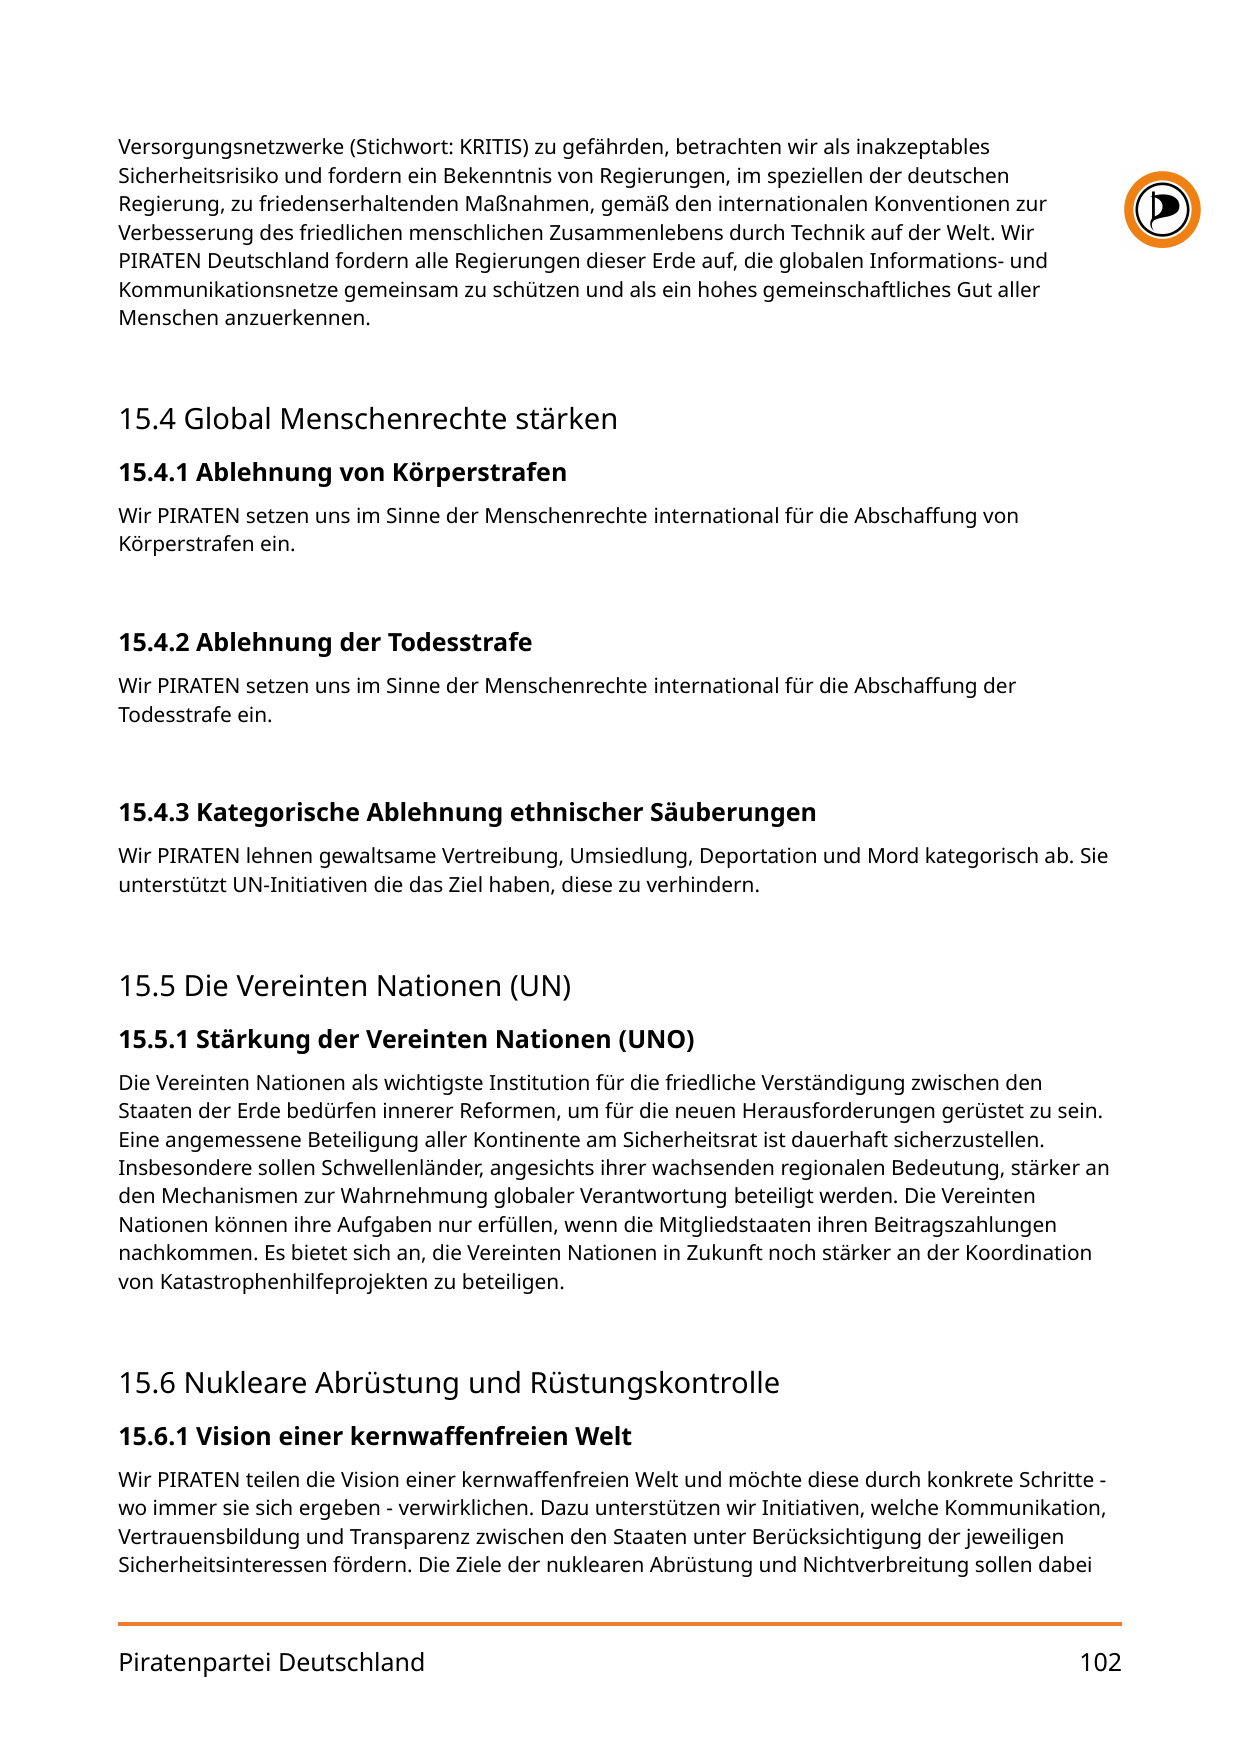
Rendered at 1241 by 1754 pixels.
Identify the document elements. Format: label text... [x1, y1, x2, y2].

text Wir PIRATEN teilen die Vision einer kernwaffenfreien Welt und möchte diese durch konkrete Schritte - wo immer sie sich ergeben - verwirklichen. Dazu unterstützen wir Initiativen, welche Kommunikation, Vertrauensbildung und Transparenz zwischen den Staaten unter Berücksichtigung der jeweiligen Sicherheitsinteressen fördern. Die Ziele der nuklearen Abrüstung und Nichtverbreitung sollen dabei [118, 1465, 1122, 1579]
text Wir PIRATEN setzen uns im Sinne der Menschenrechte international für die Abschaffung der Todesstrafe ein. [118, 671, 1122, 728]
subtitle 15.4 Global Menschenrechte stärken [118, 398, 1122, 438]
text Wir PIRATEN lehnen gewaltsame Vertreibung, Umsiedlung, Deportation und Mord kategorisch ab. Sie unterstützt UN-Initiativen die das Ziel haben, diese zu verhindern. [118, 841, 1122, 898]
text Versorgungsnetzwerke (Stichwort: KRITIS) zu gefährden, betrachten wir als inakzeptables Sicherheitsrisiko und fordern ein Bekenntnis von Regierungen, im speziellen der deutschen Regierung, zu friedenserhaltenden Maßnahmen, gemäß den internationalen Konventionen zur Verbesserung des friedlichen menschlichen Zusammenlebens durch Technik auf der Welt. Wir PIRATEN Deutschland fordern alle Regierungen dieser Erde auf, die globalen Informations- und Kommunikationsnetze gemeinsam zu schützen und als ein hohes gemeinschaftliches Gut aller Menschen anzuerkennen. [118, 132, 1122, 332]
subtitle 15.5.1 Stärkung der Vereinten Nationen (UNO) [118, 1021, 1122, 1055]
text Die Vereinten Nationen als wichtigste Institution für die friedliche Verständigung zwischen den Staaten der Erde bedürfen innerer Reformen, um für die neuen Herausforderungen gerüstet zu sein. Eine angemessene Beteiligung aller Kontinente am Sicherheitsrat ist dauerhaft sicherzustellen. Insbesondere sollen Schwellenländer, angesichts ihrer wachsenden regionalen Bedeutung, stärker an den Mechanismen zur Wahrnehmung globaler Verantwortung beteiligt werden. Die Vereinten Nationen können ihre Aufgaben nur erfüllen, wenn die Mitgliedstaaten ihren Beitragszahlungen nachkommen. Es bietet sich an, die Vereinten Nationen in Zukunft noch stärker an der Koordination von Katastrophenhilfeprojekten zu beteiligen. [118, 1068, 1122, 1295]
subtitle 15.6.1 Vision einer kernwaffenfreien Welt [118, 1418, 1122, 1452]
subtitle 15.4.1 Ablehnung von Körperstrafen [118, 454, 1122, 489]
subtitle 15.6 Nukleare Abrüstung und Rüstungskontrolle [118, 1362, 1122, 1402]
subtitle 15.4.2 Ablehnung der Todesstrafe [118, 625, 1122, 659]
subtitle 15.5 Die Vereinten Nationen (UN) [118, 965, 1122, 1004]
text Wir PIRATEN setzen uns im Sinne der Menschenrechte international für die Abschaffung von Körperstrafen ein. [118, 501, 1122, 558]
subtitle 15.4.3 Kategorische Ablehnung ethnischer Säuberungen [118, 795, 1122, 829]
